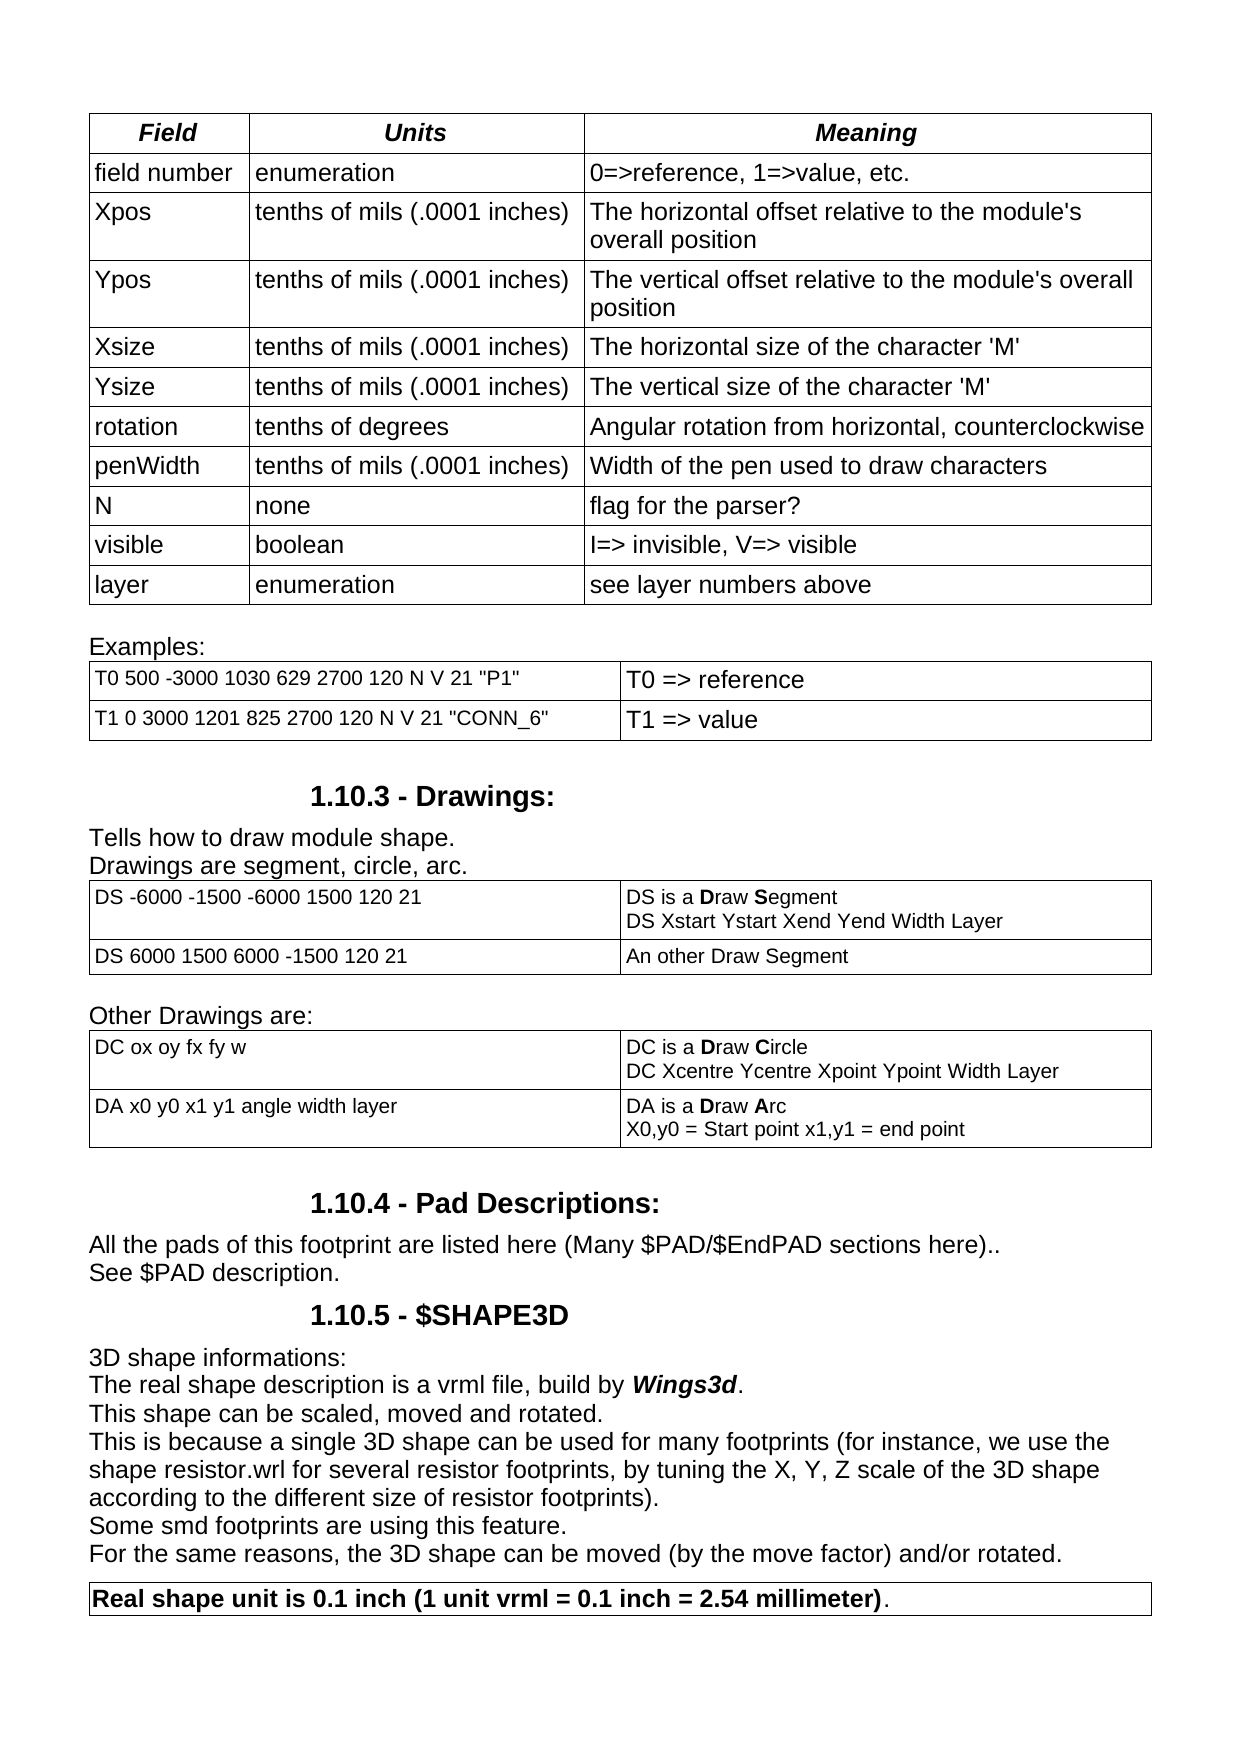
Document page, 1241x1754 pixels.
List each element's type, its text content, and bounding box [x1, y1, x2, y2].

table_cell tenths of degrees [250, 407, 584, 446]
table_cell Ypos [90, 261, 249, 327]
table_cell Xsize [90, 328, 249, 367]
text Examples: [88, 633, 1152, 661]
table_cell T1 0 3000 1201 825 2700 120 N V 21 "CONN_6" [90, 701, 620, 740]
table_cell T1 => value [621, 701, 1151, 740]
table_header DC is a Draw Circle DC Xcentre Ycentre Xpoint Ypoint Width Layer [621, 1031, 1151, 1089]
table_cell see layer numbers above [585, 566, 1151, 604]
table_cell flag for the parser? [585, 487, 1151, 525]
table_header DC ox oy fx fy w [90, 1031, 620, 1089]
table_header Meaning [585, 114, 1151, 153]
subtitle Pad Descriptions: [236, 1187, 1152, 1219]
table_cell 0=>reference, 1=>value, etc. [585, 154, 1151, 192]
table_cell I=> invisible, V=> visible [585, 526, 1151, 565]
table_header T0 500 -3000 1030 629 2700 120 N V 21 "P1" [90, 662, 620, 700]
table_cell none [250, 487, 584, 525]
table_cell The vertical offset relative to the module's overall position [585, 261, 1151, 327]
subtitle $SHAPE3D [236, 1299, 1152, 1332]
text This shape can be scaled, moved and rotated. [88, 1399, 1152, 1427]
table_cell tenths of mils (.0001 inches) [250, 328, 584, 367]
text For the same reasons, the 3D shape can be moved (by the move factor) and/or rotated. [88, 1539, 1152, 1568]
table_cell tenths of mils (.0001 inches) [250, 368, 584, 406]
table_cell field number [90, 154, 249, 192]
table_cell rotation [90, 407, 249, 446]
text Real shape unit is 0.1 inch (1 unit vrml = 0.1 inch = 2.54 millimeter). [90, 1583, 1151, 1615]
table_cell visible [90, 526, 249, 565]
text All the pads of this footprint are listed here (Many $PAD/$EndPAD sections here).. [88, 1231, 1152, 1259]
text Drawings are segment, circle, arc. [88, 852, 1152, 880]
table_cell The horizontal offset relative to the module's overall position [585, 193, 1151, 260]
text This is because a single 3D shape can be used for many footprints (for instance, we use the shape resistor.wrl for several resistor footprints, by tuning the X, Y, Z scale of the 3D shape according to the different size of resistor footprints). [88, 1427, 1152, 1512]
table_cell tenths of mils (.0001 inches) [250, 261, 584, 327]
table_cell DA x0 y0 x1 y1 angle width layer [90, 1090, 620, 1147]
table_cell N [90, 487, 249, 525]
table_header Field [90, 114, 249, 153]
text See $PAD description. [88, 1259, 1152, 1287]
table_cell An other Draw Segment [621, 940, 1151, 974]
text The real shape description is a vrml file, build by Wings3d. [88, 1371, 1152, 1399]
table_header Units [250, 114, 584, 153]
text Other Drawings are: [88, 1002, 1152, 1030]
table_header DS -6000 -1500 -6000 1500 120 21 [90, 881, 620, 939]
table_cell tenths of mils (.0001 inches) [250, 447, 584, 486]
table_cell DS 6000 1500 6000 -1500 120 21 [90, 940, 620, 974]
table_cell tenths of mils (.0001 inches) [250, 193, 584, 260]
text Tells how to draw module shape. [88, 824, 1152, 852]
table_header T0 => reference [621, 662, 1151, 700]
table_header DS is a Draw Segment DS Xstart Ystart Xend Yend Width Layer [621, 881, 1151, 939]
table_cell layer [90, 566, 249, 604]
subtitle Drawings: [236, 780, 1152, 812]
table_cell The horizontal size of the character 'M' [585, 328, 1151, 367]
text 3D shape informations: [88, 1343, 1152, 1371]
table_cell Width of the pen used to draw characters [585, 447, 1151, 486]
table_cell Angular rotation from horizontal, counterclockwise [585, 407, 1151, 446]
table_cell Ysize [90, 368, 249, 406]
table_cell Xpos [90, 193, 249, 260]
text Some smd footprints are using this feature. [88, 1512, 1152, 1539]
table_cell enumeration [250, 154, 584, 192]
table_cell penWidth [90, 447, 249, 486]
table_cell boolean [250, 526, 584, 565]
table_cell The vertical size of the character 'M' [585, 368, 1151, 406]
table_cell DA is a Draw Arc X0,y0 = Start point x1,y1 = end point [621, 1090, 1151, 1147]
table_cell enumeration [250, 566, 584, 604]
